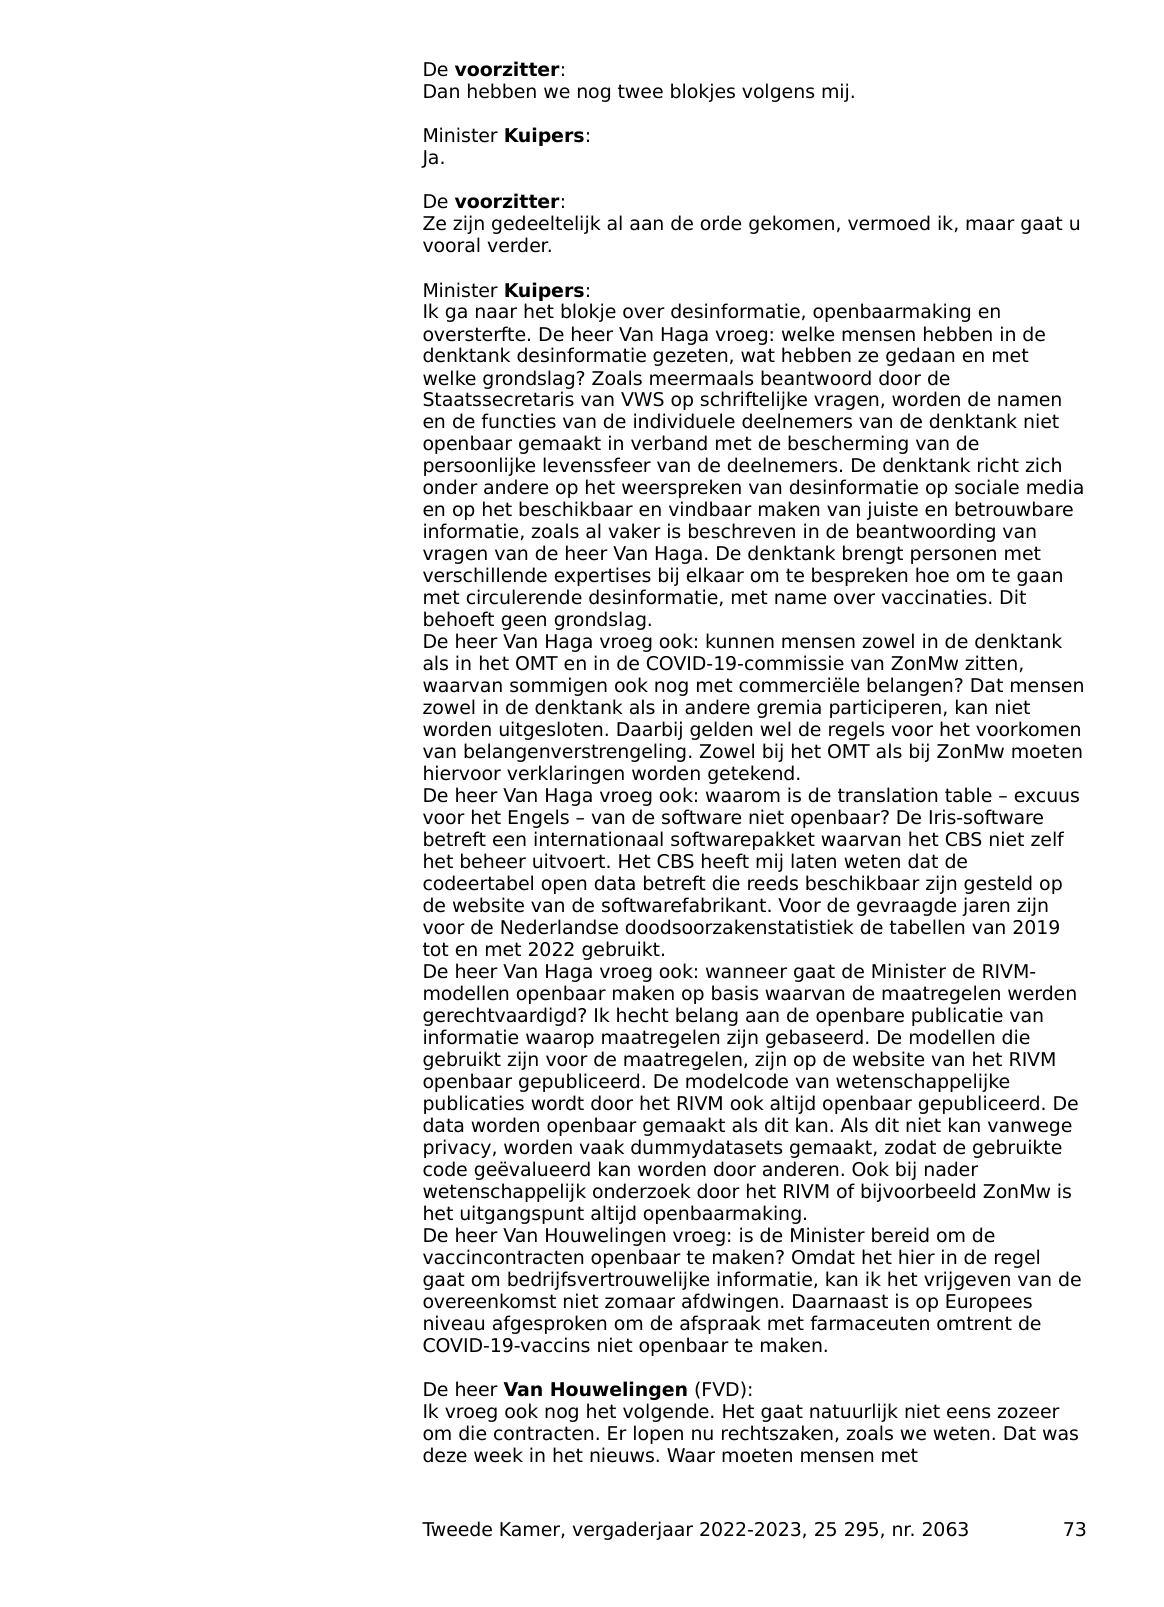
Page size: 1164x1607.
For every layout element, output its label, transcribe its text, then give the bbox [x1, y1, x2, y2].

text Minister Kuipers: [422, 279, 1087, 301]
text Ja. [422, 147, 1087, 169]
text De voorzitter: [422, 191, 1087, 213]
text Ik vroeg ook nog het volgende. Het gaat natuurlijk niet eens zozeer om die contracten. Er lopen nu rechtszaken, zoals we weten. Dat was deze week in het nieuws. Waar moeten mensen met [422, 1401, 1087, 1467]
text Ik ga naar het blokje over desinformatie, openbaarmaking en oversterfte. De heer Van Haga vroeg: welke mensen hebben in de denktank desinformatie gezeten, wat hebben ze gedaan en met welke grondslag? Zoals meermaals beantwoord door de Staatssecretaris van VWS op schriftelijke vragen, worden de namen en de functies van de individuele deelnemers van de denktank niet openbaar gemaakt in verband met de bescherming van de persoonlijke levenssfeer van de deelnemers. De denktank richt zich onder andere op het weerspreken van desinformatie op sociale media en op het beschikbaar en vindbaar maken van juiste en betrouwbare informatie, zoals al vaker is beschreven in de beantwoording van vragen van de heer Van Haga. De denktank brengt personen met verschillende expertises bij elkaar om te bespreken hoe om te gaan met circulerende desinformatie, met name over vaccinaties. Dit behoeft geen grondslag. [422, 301, 1087, 631]
text Minister Kuipers: [422, 125, 1087, 147]
text De heer Van Houwelingen (FVD): [422, 1379, 1087, 1401]
text Ze zijn gedeeltelijk al aan de orde gekomen, vermoed ik, maar gaat u vooral verder. [422, 213, 1087, 257]
text De heer Van Haga vroeg ook: waarom is de translation table – excuus voor het Engels – van de software niet openbaar? De Iris-software betreft een internationaal softwarepakket waarvan het CBS niet zelf het beheer uitvoert. Het CBS heeft mij laten weten dat de codeertabel open data betreft die reeds beschikbaar zijn gesteld op de website van de softwarefabrikant. Voor de gevraagde jaren zijn voor de Nederlandse doodsoorzakenstatistiek de tabellen van 2019 tot en met 2022 gebruikt. [422, 785, 1087, 961]
text De heer Van Haga vroeg ook: kunnen mensen zowel in de denktank als in het OMT en in de COVID-19-commissie van ZonMw zitten, waarvan sommigen ook nog met commerciële belangen? Dat mensen zowel in de denktank als in andere gremia participeren, kan niet worden uitgesloten. Daarbij gelden wel de regels voor het voorkomen van belangenverstrengeling. Zowel bij het OMT als bij ZonMw moeten hiervoor verklaringen worden getekend. [422, 631, 1087, 785]
text De heer Van Houwelingen vroeg: is de Minister bereid om de vaccincontracten openbaar te maken? Omdat het hier in de regel gaat om bedrijfsvertrouwelijke informatie, kan ik het vrijgeven van de overeenkomst niet zomaar afdwingen. Daarnaast is op Europees niveau afgesproken om de afspraak met farmaceuten omtrent de COVID-19-vaccins niet openbaar te maken. [422, 1224, 1087, 1356]
text De voorzitter: [422, 59, 1087, 81]
text De heer Van Haga vroeg ook: wanneer gaat de Minister de RIVM-modellen openbaar maken op basis waarvan de maatregelen werden gerechtvaardigd? Ik hecht belang aan de openbare publicatie van informatie waarop maatregelen zijn gebaseerd. De modellen die gebruikt zijn voor de maatregelen, zijn op de website van het RIVM openbaar gepubliceerd. De modelcode van wetenschappelijke publicaties wordt door het RIVM ook altijd openbaar gepubliceerd. De data worden openbaar gemaakt als dit kan. Als dit niet kan vanwege privacy, worden vaak dummydatasets gemaakt, zodat de gebruikte code geëvalueerd kan worden door anderen. Ook bij nader wetenschappelijk onderzoek door het RIVM of bijvoorbeeld ZonMw is het uitgangspunt altijd openbaarmaking. [422, 961, 1087, 1224]
text Dan hebben we nog twee blokjes volgens mij. [422, 81, 1087, 103]
